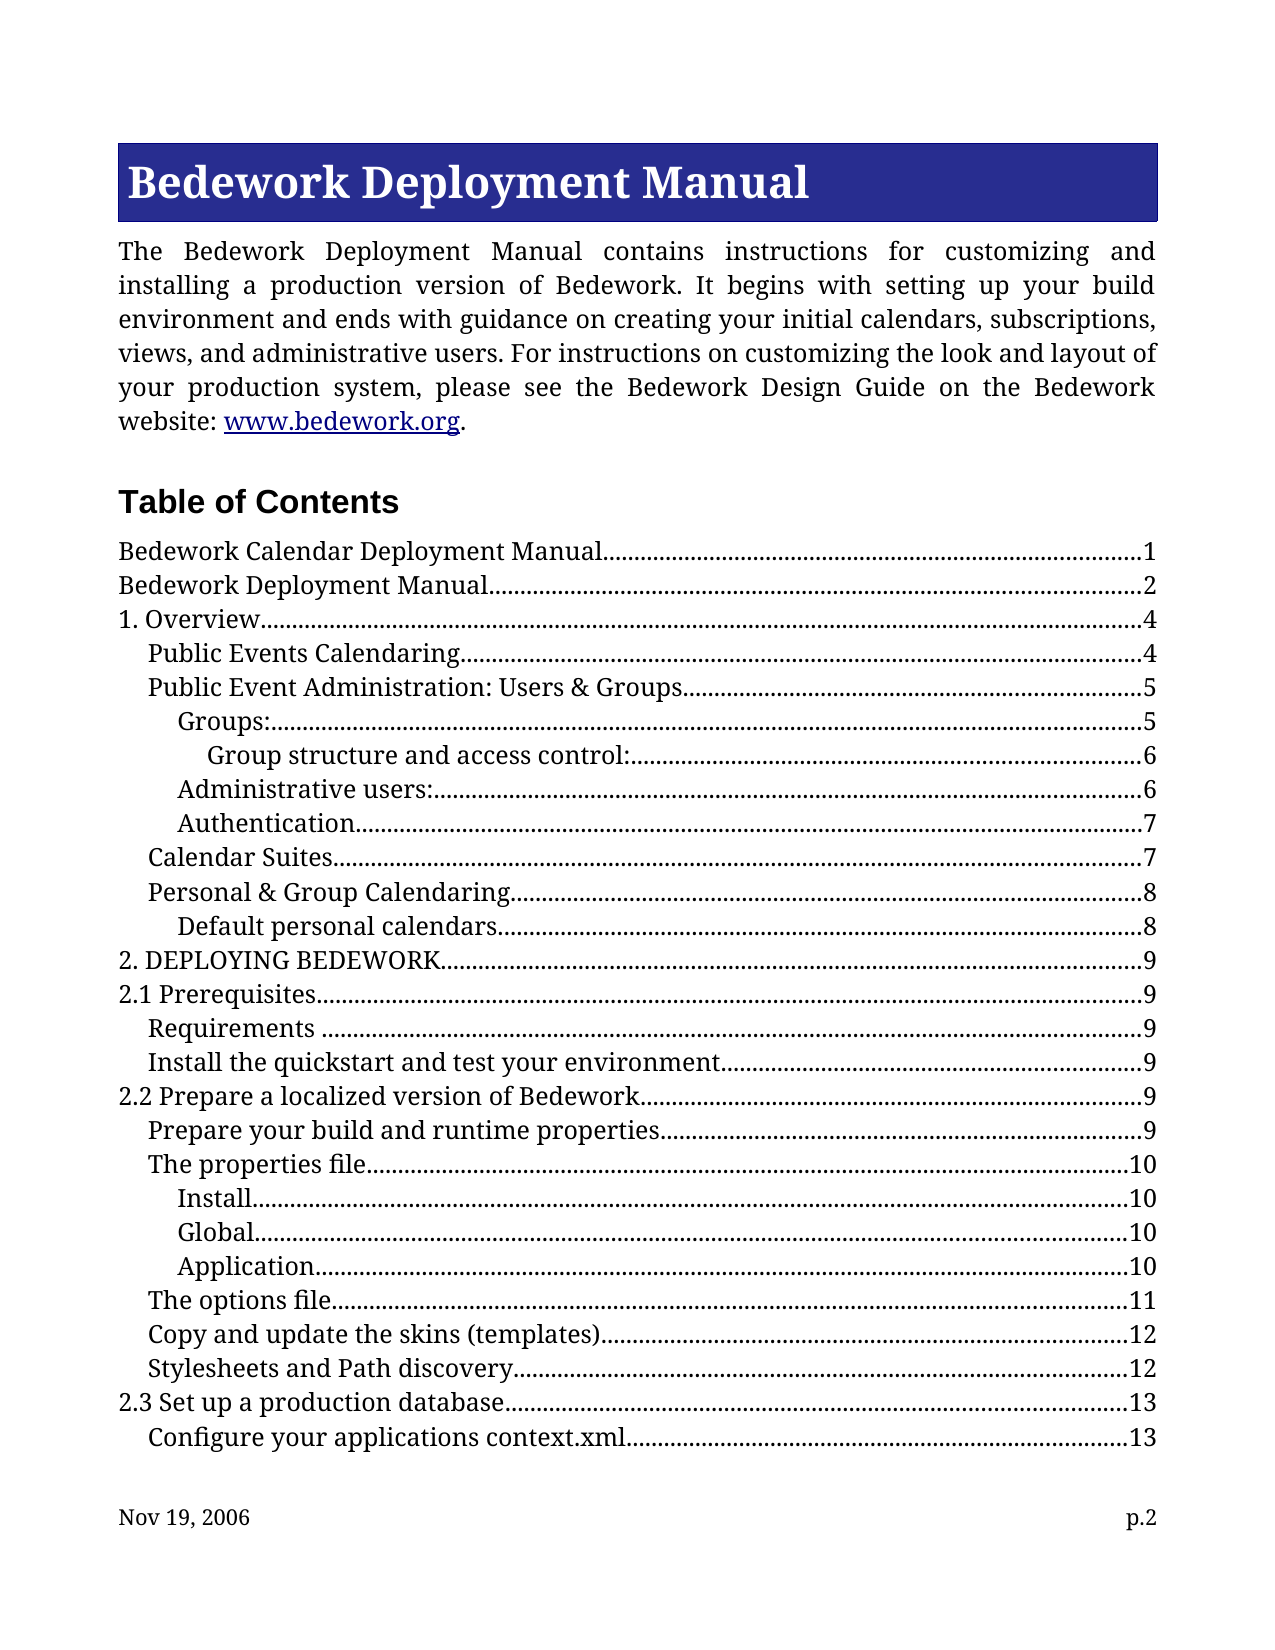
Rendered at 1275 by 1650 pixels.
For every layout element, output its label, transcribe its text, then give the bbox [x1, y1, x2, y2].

text 2.3 Set up a production database 13 [118, 1385, 1157, 1419]
text Authentication 7 [177, 806, 1157, 840]
text Application 10 [177, 1249, 1157, 1283]
text Public Events Calendaring 4 [148, 636, 1157, 670]
text Groups: 5 [177, 704, 1157, 738]
text Configure your applications context.xml 13 [148, 1419, 1157, 1453]
text Stylesheets and Path discovery 12 [148, 1351, 1157, 1385]
text Install the quickstart and test your environment 9 [148, 1044, 1157, 1078]
text Personal & Group Calendaring 8 [148, 874, 1157, 908]
text 2.2 Prepare a localized version of Bedework 9 [118, 1078, 1157, 1113]
text Install 10 [177, 1181, 1157, 1215]
text The properties file. 10 [148, 1147, 1157, 1181]
subtitle Table of Contents [118, 484, 1157, 521]
text 1. Overview 4 [118, 602, 1157, 636]
text 2.1 Prerequisites 9 [118, 976, 1157, 1010]
text Copy and update the skins (templates) 12 [148, 1317, 1157, 1351]
text Public Event Administration: Users & Groups 5 [148, 670, 1157, 704]
text The options file. 11 [148, 1283, 1157, 1317]
text Group structure and access control: 6 [207, 738, 1157, 772]
text Global 10 [177, 1215, 1157, 1249]
text Administrative users: 6 [177, 772, 1157, 806]
text Default personal calendars. 8 [177, 908, 1157, 942]
text Calendar Suites 7 [148, 840, 1157, 874]
text 2. DEPLOYING BEDEWORK 9 [118, 942, 1157, 976]
text Bedework Deployment Manual 2 [118, 568, 1157, 602]
text Requirements 9 [148, 1010, 1157, 1044]
text The Bedework Deployment Manual contains instructions for customizing and installing a production version of Bedework. It begins with setting up your build environment and ends with guidance on creating your initial calendars, subscriptions, views, and administrative users. For instructions on customizing the look and layout of your production system, please see the Bedework Design Guide on the Bedework website: www.bedework.org. [118, 233, 1157, 438]
text Prepare your build and runtime properties 9 [148, 1113, 1157, 1147]
subtitle Bedework Deployment Manual [119, 144, 1157, 221]
text Bedework Calendar Deployment Manual 1 [118, 533, 1157, 568]
